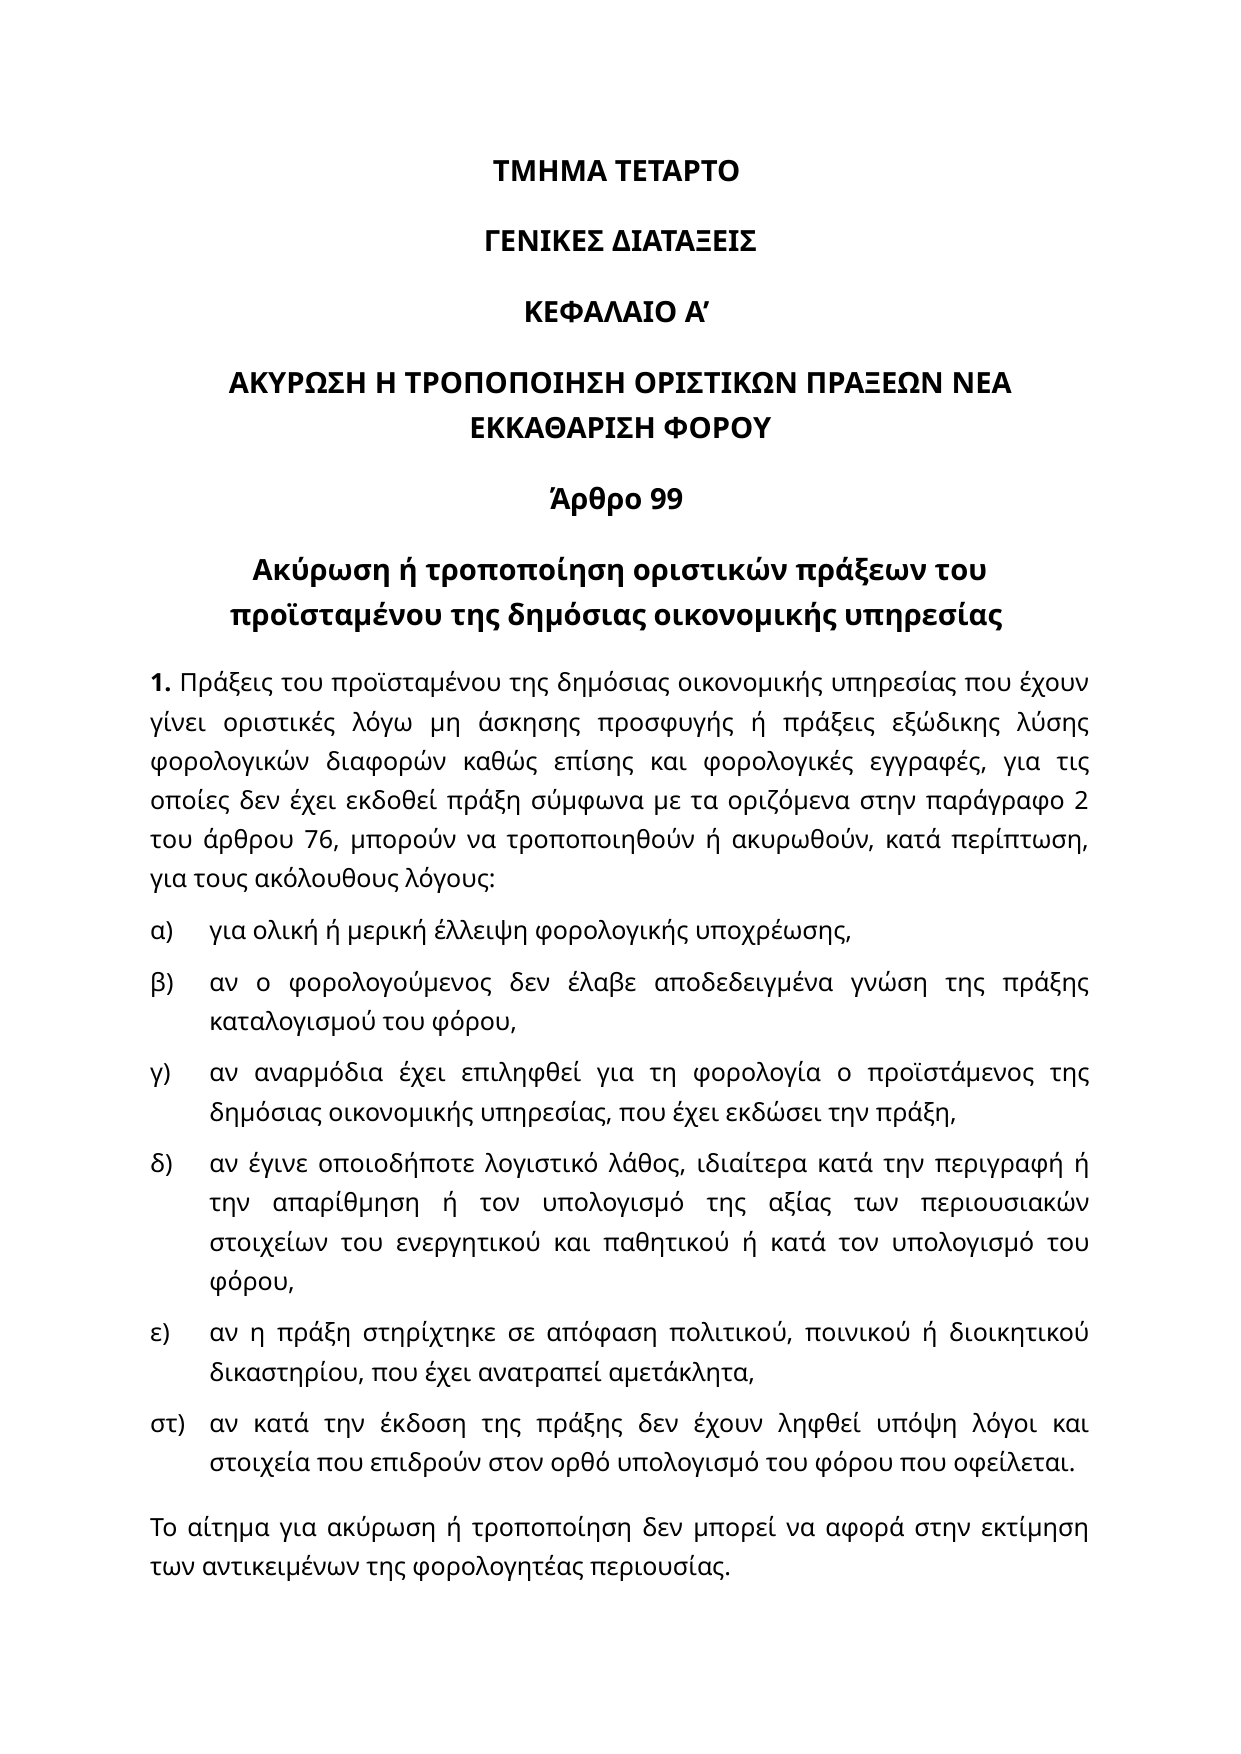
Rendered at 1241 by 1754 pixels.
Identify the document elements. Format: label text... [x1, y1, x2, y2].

list δ) αν έγινε οποιοδήποτε λογιστικό λάθος, ιδιαίτερα κατά την περιγραφή ή την απαρίθμηση ή τον υπολογισμό της αξίας των περιουσιακών στοιχείων του ενεργητικού και παθητικού ή κατά τον υπολογισμό του φόρου, [150, 1146, 1090, 1297]
subtitle ΓΕΝΙΚΕΣ ΔΙΑΤΑΞΕΙΣ [150, 221, 1090, 260]
list στ) αν κατά την έκδοση της πράξης δεν έχουν ληφθεί υπόψη λόγοι και στοιχεία που επιδρούν στον ορθό υπολογισμό του φόρου που οφείλεται. [150, 1406, 1090, 1479]
text Το αίτημα για ακύρωση ή τροποποίηση δεν μπορεί να αφορά στην εκτίμηση των αντικειμένων της φορολογητέας περιουσίας. [150, 1509, 1090, 1582]
subtitle ΤΜΗΜΑ ΤΕΤΑΡΤΟ [150, 150, 1090, 190]
subtitle ΑΚΥΡΩΣΗ Η ΤΡΟΠΟΠΟΙΗΣΗ ΟΡΙΣΤΙΚΩΝ ΠΡΑΞΕΩΝ ΝΕΑ ΕΚΚΑΘΑΡΙΣΗ ΦΟΡΟΥ [150, 362, 1090, 447]
list γ) αν αναρμόδια έχει επιληφθεί για τη φορολογία ο προϊστάμενος της δημόσιας οικονομικής υπηρεσίας, που έχει εκδώσει την πράξη, [150, 1055, 1090, 1128]
subtitle Ακύρωση ή τροποποίηση οριστικών πράξεων του προϊσταμένου της δημόσιας οικονομικής υπηρεσίας [150, 549, 1090, 634]
subtitle ΚΕΦΑΛΑΙΟ Α’ [150, 291, 1090, 331]
list β) αν ο φορολογούμενος δεν έλαβε αποδεδειγμένα γνώση της πράξης καταλογισμού του φόρου, [150, 964, 1090, 1037]
list ε) αν η πράξη στηρίχτηκε σε απόφαση πολιτικού, ποινικού ή διοικητικού δικαστηρίου, που έχει ανατραπεί αμετάκλητα, [150, 1315, 1090, 1388]
list α) για ολική ή μερική έλλειψη φορολογικής υποχρέωσης, [150, 912, 1090, 947]
text 1. Πράξεις του προϊσταμένου της δημόσιας οικονομικής υπηρεσίας που έχουν γίνει οριστικές λόγω μη άσκησης προσφυγής ή πράξεις εξώδικης λύσης φορολογικών διαφορών καθώς επίσης και φορολογικές εγγραφές, για τις οποίες δεν έχει εκδοθεί πράξη σύμφωνα με τα οριζόμενα στην παράγραφο 2 του άρθρου 76, μπορούν να τροποποιηθούν ή ακυρωθούν, κατά περίπτωση, για τους ακόλουθους λόγους: [150, 665, 1090, 895]
subtitle Άρθρο 99 [150, 478, 1090, 518]
